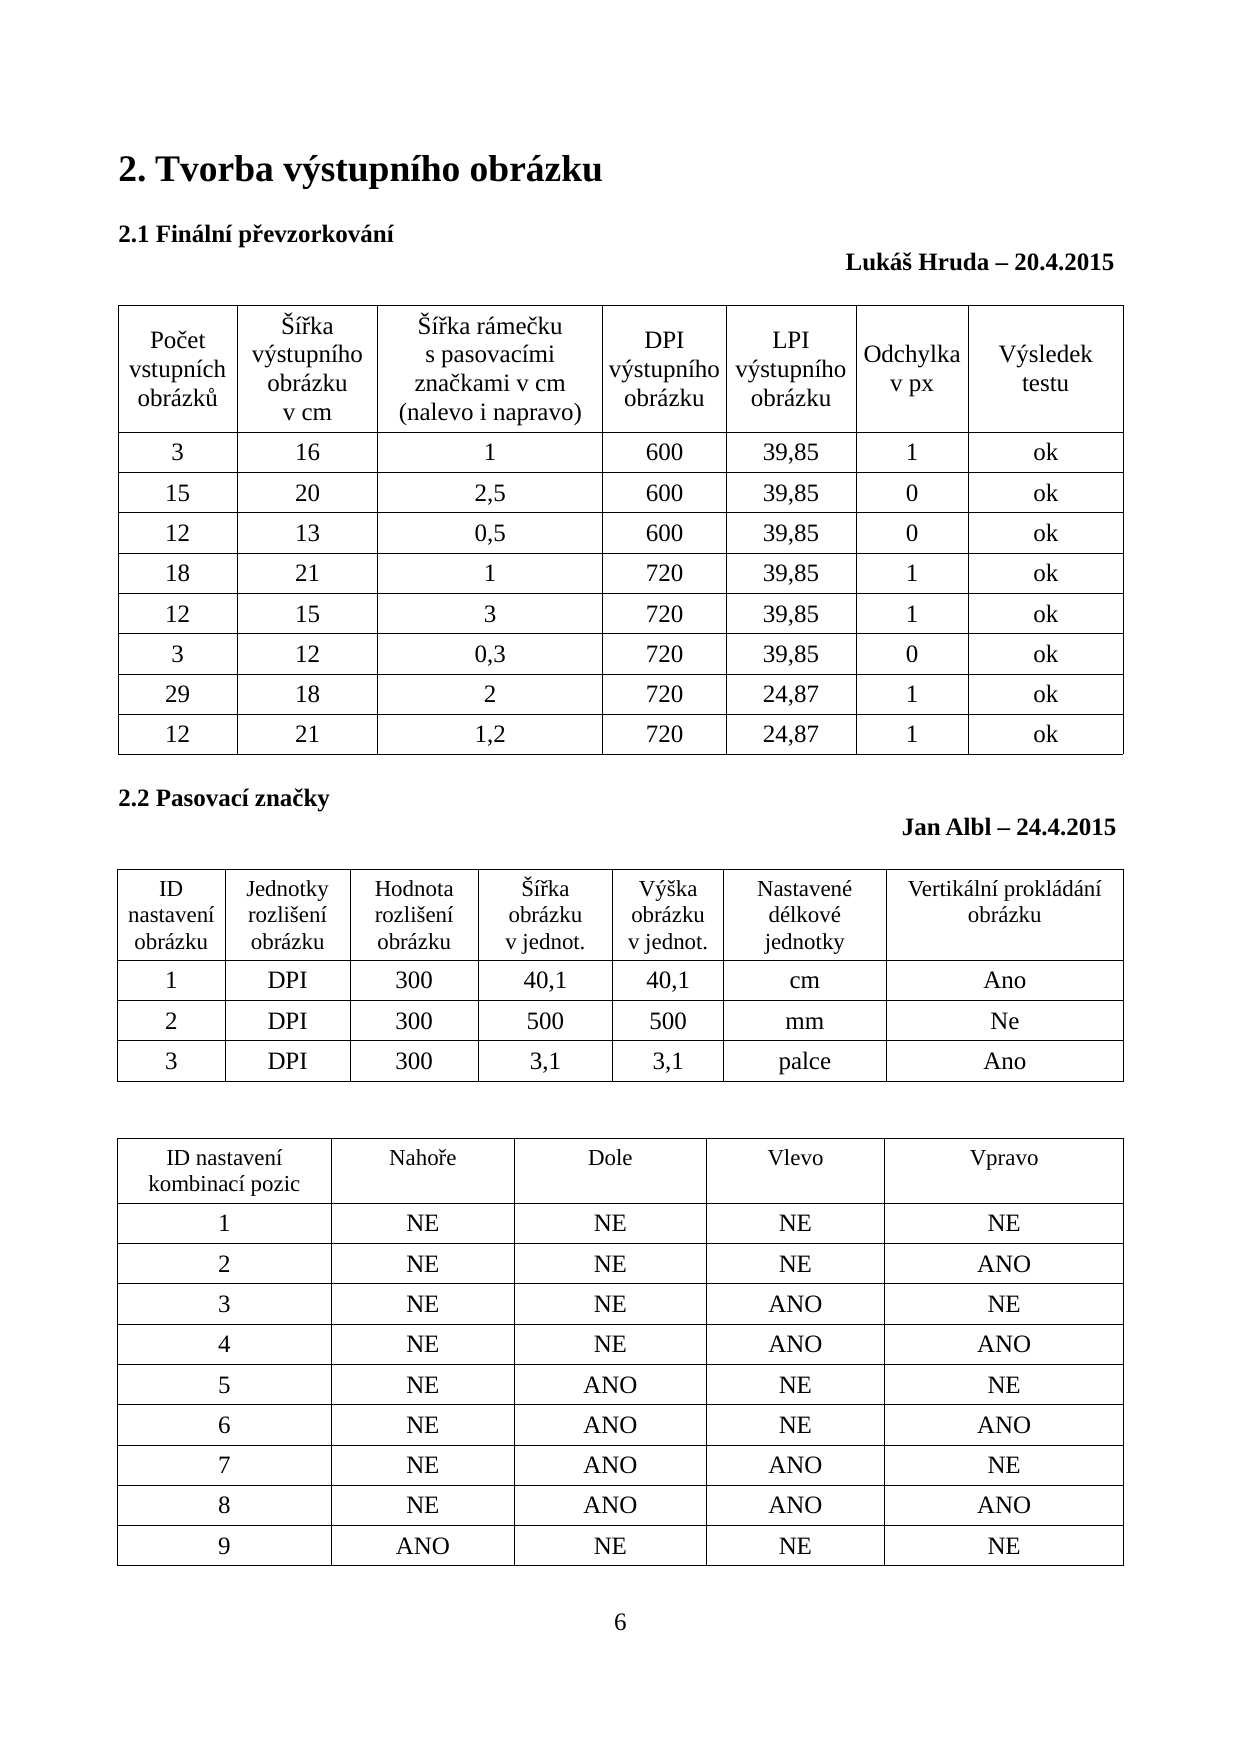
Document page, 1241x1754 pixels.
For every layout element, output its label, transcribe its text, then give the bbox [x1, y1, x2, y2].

text Jan Albl – 24.4.2015 [118, 812, 1122, 840]
table_cell 39,85 [727, 513, 856, 552]
table_cell NE [332, 1486, 514, 1525]
table_cell ANO [885, 1486, 1123, 1525]
table_header Nahoře [332, 1139, 514, 1203]
table_cell 4 [118, 1325, 331, 1364]
table_cell NE [707, 1526, 884, 1565]
table_cell 12 [119, 715, 237, 754]
table_cell 2,5 [378, 473, 602, 512]
table_cell 0,5 [378, 513, 602, 552]
table_cell 1 [118, 961, 225, 1000]
table_cell NE [885, 1204, 1123, 1243]
table_cell NE [515, 1526, 706, 1565]
table_cell 39,85 [727, 473, 856, 512]
table_cell Ano [887, 1041, 1123, 1081]
table_cell 0 [857, 513, 968, 552]
table_cell 12 [119, 594, 237, 633]
table_cell NE [885, 1284, 1123, 1323]
table_cell 600 [603, 513, 726, 552]
table_cell 500 [479, 1001, 612, 1040]
table_cell 21 [238, 715, 377, 754]
table_cell NE [885, 1526, 1123, 1565]
table_cell 7 [118, 1446, 331, 1485]
table_header ID nastavení kombinací pozic [118, 1139, 331, 1203]
table_cell 3 [378, 594, 602, 633]
table_cell 600 [603, 433, 726, 472]
table_cell 500 [613, 1001, 723, 1040]
table_cell 600 [603, 473, 726, 512]
table_cell 3 [119, 433, 237, 472]
table_cell ok [969, 675, 1123, 714]
table_cell 2 [378, 675, 602, 714]
table_cell 3,1 [613, 1041, 723, 1081]
table_cell 1,2 [378, 715, 602, 754]
text 2. Tvorba výstupního obrázku [118, 147, 1122, 190]
table_cell 39,85 [727, 554, 856, 593]
table_cell 3,1 [479, 1041, 612, 1081]
text Lukáš Hruda – 20.4.2015 [118, 247, 1122, 276]
table_cell DPI [226, 961, 350, 1000]
table_cell 720 [603, 594, 726, 633]
table_cell 1 [857, 715, 968, 754]
table_header Vpravo [885, 1139, 1123, 1203]
table_cell 1 [118, 1204, 331, 1243]
table_cell 15 [119, 473, 237, 512]
table_cell NE [515, 1204, 706, 1243]
table_cell NE [707, 1204, 884, 1243]
table_header ID nastavení obrázku [118, 870, 225, 960]
table_header Nastavené délkové jednotky [724, 870, 886, 960]
table_cell 16 [238, 433, 377, 472]
table_cell 300 [351, 961, 478, 1000]
table_cell ANO [707, 1486, 884, 1525]
table_cell 1 [378, 433, 602, 472]
table_cell palce [724, 1041, 886, 1081]
table_header Dole [515, 1139, 706, 1203]
table_cell 5 [118, 1365, 331, 1404]
table_cell 24,87 [727, 675, 856, 714]
table_cell ANO [515, 1405, 706, 1444]
table_cell 20 [238, 473, 377, 512]
table_cell 720 [603, 715, 726, 754]
table_cell 1 [857, 594, 968, 633]
text 2.2 Pasovací značky [118, 783, 1122, 812]
table_cell 9 [118, 1526, 331, 1565]
table_cell 40,1 [479, 961, 612, 1000]
table_cell 1 [857, 554, 968, 593]
table_cell NE [332, 1365, 514, 1404]
table_header Vlevo [707, 1139, 884, 1203]
table_header Počet vstupních obrázků [119, 306, 237, 432]
table_cell 18 [119, 554, 237, 593]
table_header Jednotky rozlišení obrázku [226, 870, 350, 960]
table_cell 39,85 [727, 634, 856, 673]
table_cell 12 [238, 634, 377, 673]
table_cell ANO [885, 1244, 1123, 1283]
table_cell 29 [119, 675, 237, 714]
table_cell NE [885, 1446, 1123, 1485]
table_cell NE [332, 1325, 514, 1364]
table_cell ANO [515, 1486, 706, 1525]
table_cell ok [969, 513, 1123, 552]
table_cell ANO [707, 1446, 884, 1485]
table_cell 6 [118, 1405, 331, 1444]
table_cell 1 [857, 675, 968, 714]
table_cell 24,87 [727, 715, 856, 754]
text 2.1 Finální převzorkování [118, 219, 1122, 247]
table_header Odchylka v px [857, 306, 968, 432]
table_cell 3 [118, 1284, 331, 1323]
table_cell ANO [332, 1526, 514, 1565]
table_cell NE [707, 1244, 884, 1283]
table_cell 0 [857, 634, 968, 673]
table_header Šířka výstupního obrázku v cm [238, 306, 377, 432]
table_cell NE [707, 1405, 884, 1444]
table_header Výška obrázku v jednot. [613, 870, 723, 960]
table_header Šířka obrázku v jednot. [479, 870, 612, 960]
table_cell NE [885, 1365, 1123, 1404]
table_cell 39,85 [727, 594, 856, 633]
table_cell 8 [118, 1486, 331, 1525]
table_cell 18 [238, 675, 377, 714]
table_cell ANO [885, 1325, 1123, 1364]
table_cell NE [332, 1244, 514, 1283]
table_cell 15 [238, 594, 377, 633]
table_cell ANO [515, 1365, 706, 1404]
table_header Výsledek testu [969, 306, 1123, 432]
table_cell DPI [226, 1041, 350, 1081]
table_cell NE [707, 1365, 884, 1404]
table_cell ANO [515, 1446, 706, 1485]
table_cell Ano [887, 961, 1123, 1000]
table_cell NE [515, 1284, 706, 1323]
table_cell 3 [118, 1041, 225, 1081]
table_cell 0 [857, 473, 968, 512]
table_cell 1 [378, 554, 602, 593]
table_cell ok [969, 634, 1123, 673]
table_header DPI výstupního obrázku [603, 306, 726, 432]
table_cell 720 [603, 634, 726, 673]
table_cell ok [969, 433, 1123, 472]
table_cell 2 [118, 1244, 331, 1283]
table_cell NE [332, 1204, 514, 1243]
table_cell 13 [238, 513, 377, 552]
table_cell DPI [226, 1001, 350, 1040]
table_cell NE [515, 1325, 706, 1364]
table_cell ANO [707, 1284, 884, 1323]
table_cell ANO [707, 1325, 884, 1364]
table_cell ok [969, 594, 1123, 633]
table_cell 12 [119, 513, 237, 552]
table_cell 39,85 [727, 433, 856, 472]
table_header Hodnota rozlišení obrázku [351, 870, 478, 960]
table_cell 720 [603, 554, 726, 593]
table_cell 300 [351, 1041, 478, 1081]
table_cell NE [332, 1284, 514, 1323]
table_cell Ne [887, 1001, 1123, 1040]
table_cell ok [969, 554, 1123, 593]
table_header LPI výstupního obrázku [727, 306, 856, 432]
table_cell NE [332, 1405, 514, 1444]
table_cell 3 [119, 634, 237, 673]
table_cell NE [515, 1244, 706, 1283]
table_header Vertikální prokládání obrázku [887, 870, 1123, 960]
table_cell 1 [857, 433, 968, 472]
table_cell ok [969, 715, 1123, 754]
table_cell NE [332, 1446, 514, 1485]
table_cell ok [969, 473, 1123, 512]
table_cell 21 [238, 554, 377, 593]
table_cell 720 [603, 675, 726, 714]
table_cell 300 [351, 1001, 478, 1040]
table_cell 40,1 [613, 961, 723, 1000]
table_cell cm [724, 961, 886, 1000]
table_cell 0,3 [378, 634, 602, 673]
table_cell mm [724, 1001, 886, 1040]
table_cell 2 [118, 1001, 225, 1040]
table_cell ANO [885, 1405, 1123, 1444]
table_header Šířka rámečku s pasovacími značkami v cm (nalevo i napravo) [378, 306, 602, 432]
